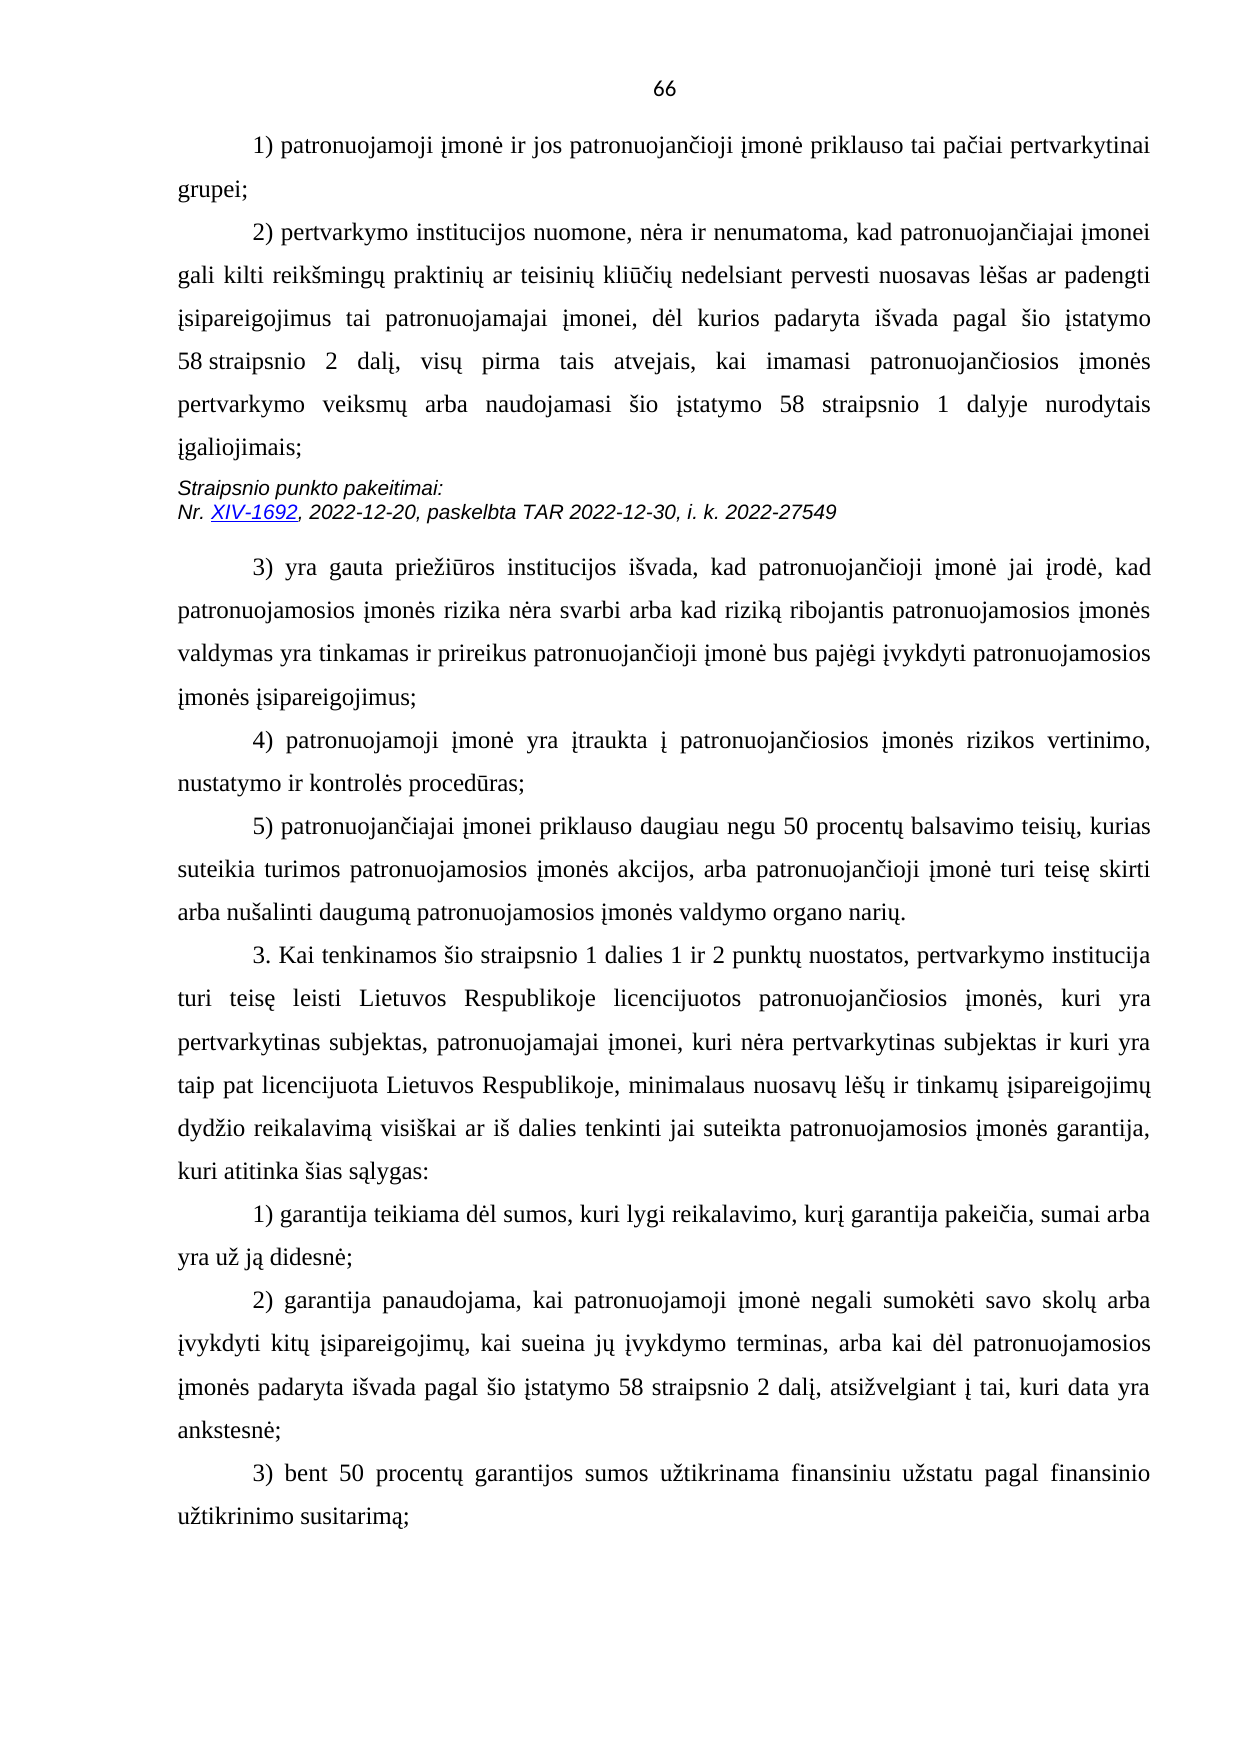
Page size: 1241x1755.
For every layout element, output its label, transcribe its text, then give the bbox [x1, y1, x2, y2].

text 1) patronuojamoji įmonė ir jos patronuojančioji įmonė priklauso tai pačiai pertvarkytinai grupei; [177, 131, 1152, 202]
text 2) garantija panaudojama, kai patronuojamoji įmonė negali sumokėti savo skolų arba įvykdyti kitų įsipareigojimų, kai sueina jų įvykdymo terminas, arba kai dėl patronuojamosios įmonės padaryta išvada pagal šio įstatymo 58 straipsnio 2 dalį, atsižvelgiant į tai, kuri data yra ankstesnė; [177, 1285, 1152, 1443]
text Straipsnio punkto pakeitimai: [177, 476, 1152, 499]
text 3. Kai tenkinamos šio straipsnio 1 dalies 1 ir 2 punktų nuostatos, pertvarkymo institucija turi teisę leisti Lietuvos Respublikoje licencijuotos patronuojančiosios įmonės, kuri yra pertvarkytinas subjektas, patronuojamajai įmonei, kuri nėra pertvarkytinas subjektas ir kuri yra taip pat licencijuota Lietuvos Respublikoje, minimalaus nuosavų lėšų ir tinkamų įsipareigojimų dydžio reikalavimą visiškai ar iš dalies tenkinti jai suteikta patronuojamosios įmonės garantija, kuri atitinka šias sąlygas: [177, 940, 1152, 1185]
text 4) patronuojamoji įmonė yra įtraukta į patronuojančiosios įmonės rizikos vertinimo, nustatymo ir kontrolės procedūras; [177, 725, 1152, 797]
text Nr. XIV-1692, 2022-12-20, paskelbta TAR 2022-12-30, i. k. 2022-27549 [177, 499, 1152, 523]
text 2) pertvarkymo institucijos nuomone, nėra ir nenumatoma, kad patronuojančiajai įmonei gali kilti reikšmingų praktinių ar teisinių kliūčių nedelsiant pervesti nuosavas lėšas ar padengti įsipareigojimus tai patronuojamajai įmonei, dėl kurios padaryta išvada pagal šio įstatymo 58 straipsnio 2 dalį, visų pirma tais atvejais, kai imamasi patronuojančiosios įmonės pertvarkymo veiksmų arba naudojamasi šio įstatymo 58 straipsnio 1 dalyje nurodytais įgaliojimais; [177, 217, 1152, 461]
text 5) patronuojančiajai įmonei priklauso daugiau negu 50 procentų balsavimo teisių, kurias suteikia turimos patronuojamosios įmonės akcijos, arba patronuojančioji įmonė turi teisę skirti arba nušalinti daugumą patronuojamosios įmonės valdymo organo narių. [177, 811, 1152, 926]
text 3) yra gauta priežiūros institucijos išvada, kad patronuojančioji įmonė jai įrodė, kad patronuojamosios įmonės rizika nėra svarbi arba kad riziką ribojantis patronuojamosios įmonės valdymas yra tinkamas ir prireikus patronuojančioji įmonė bus pajėgi įvykdyti patronuojamosios įmonės įsipareigojimus; [177, 552, 1152, 710]
text 3) bent 50 procentų garantijos sumos užtikrinama finansiniu užstatu pagal finansinio užtikrinimo susitarimą; [177, 1458, 1152, 1530]
text 1) garantija teikiama dėl sumos, kuri lygi reikalavimo, kurį garantija pakeičia, sumai arba yra už ją didesnė; [177, 1199, 1152, 1271]
